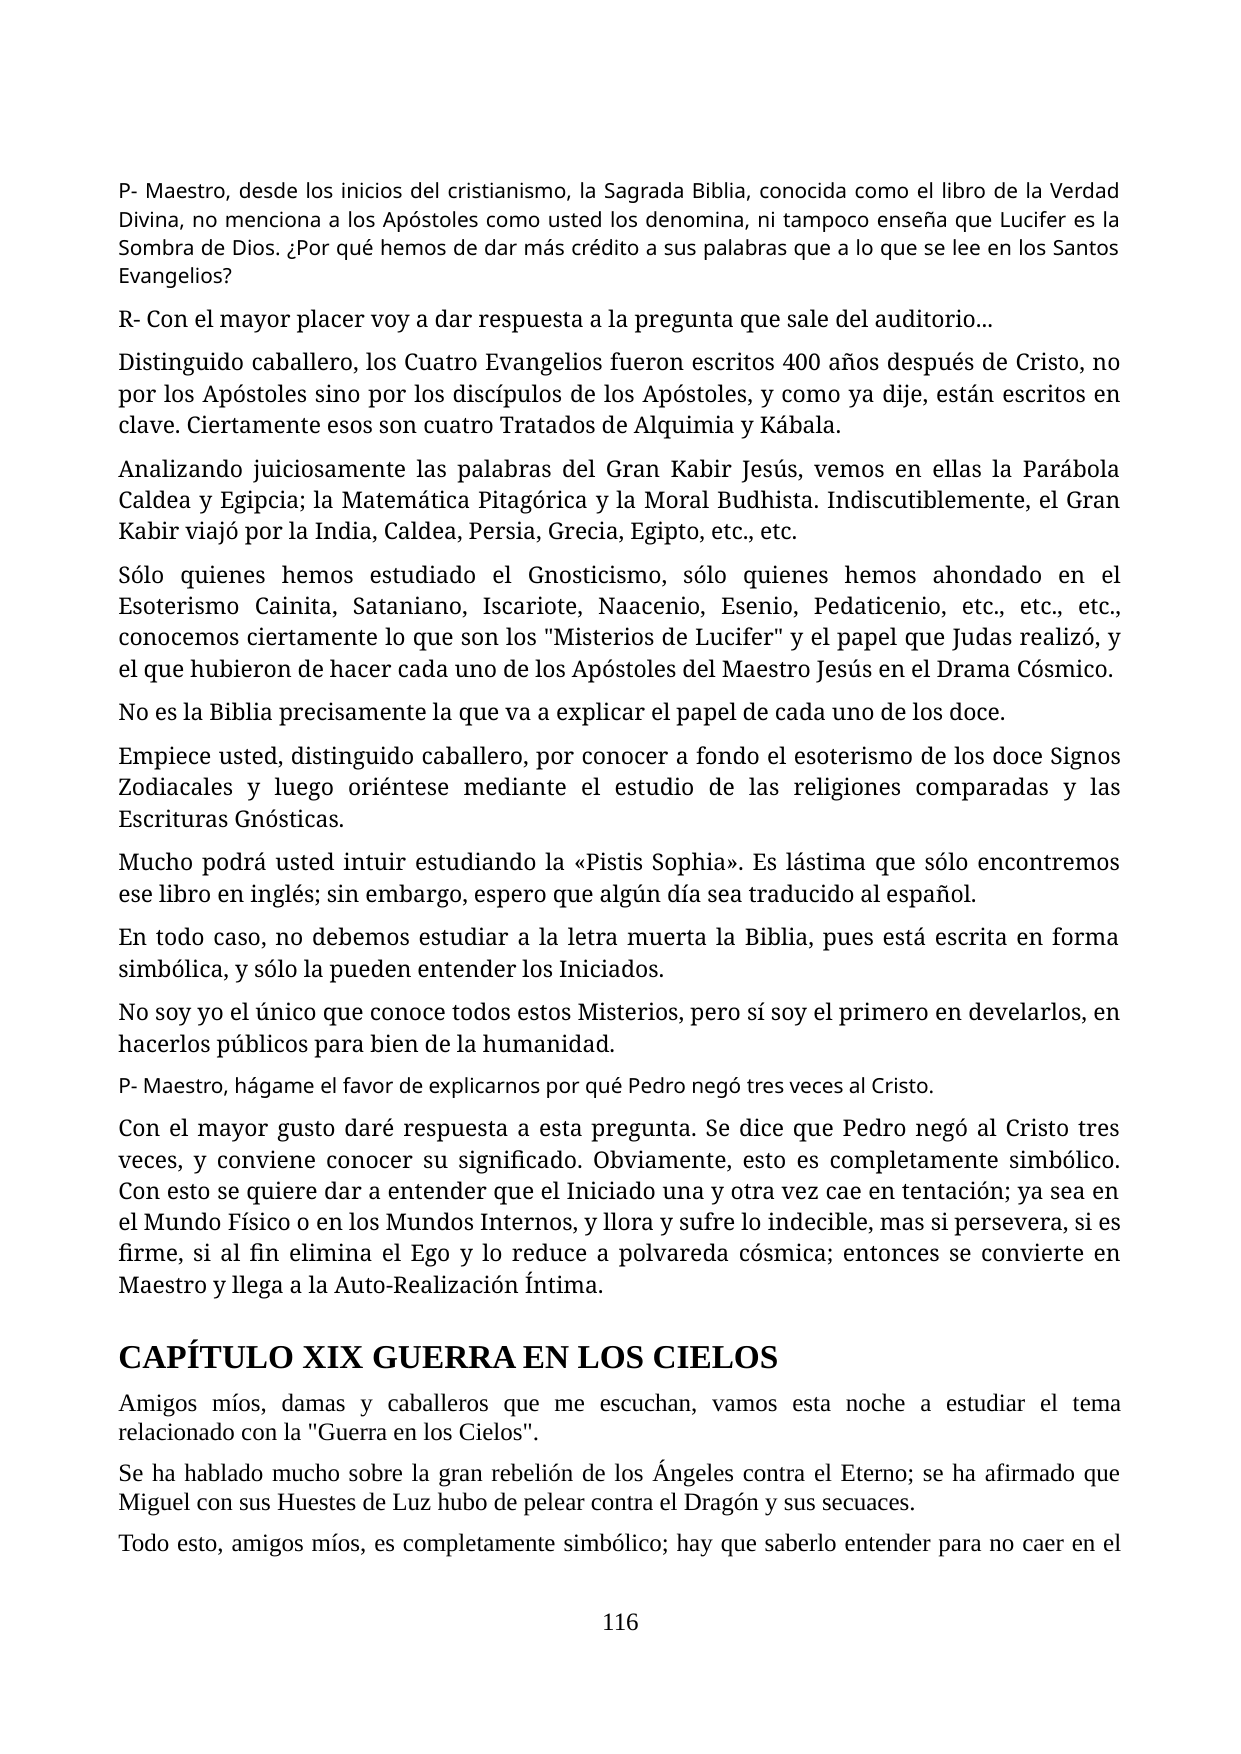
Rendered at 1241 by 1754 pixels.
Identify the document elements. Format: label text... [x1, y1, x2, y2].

text Sólo quienes hemos estudiado el Gnosticismo, sólo quienes hemos ahondado en el Esoterismo Cainita, Sataniano, Iscariote, Naacenio, Esenio, Pedaticenio, etc., etc., etc., conocemos ciertamente lo que son los "Misterios de Lucifer" y el papel que Judas realizó, y el que hubieron de hacer cada uno de los Apóstoles del Maestro Jesús en el Drama Cósmico. [118, 559, 1122, 684]
subtitle CAPÍTULO XIX GUERRA EN LOS CIELOS [118, 1337, 1122, 1376]
text Empiece usted, distinguido caballero, por conocer a fondo el esoterismo de los doce Signos Zodiacales y luego oriéntese mediante el estudio de las religiones comparadas y las Escrituras Gnósticas. [118, 740, 1122, 834]
text Amigos míos, damas y caballeros que me escuchan, vamos esta noche a estudiar el tema relacionado con la "Guerra en los Cielos". [118, 1388, 1122, 1446]
text Se ha hablado mucho sobre la gran rebelión de los Ángeles contra el Eterno; se ha afirmado que Miguel con sus Huestes de Luz hubo de pelear contra el Dragón y sus secuaces. [118, 1458, 1122, 1516]
text Todo esto, amigos míos, es completamente simbólico; hay que saberlo entender para no caer en el [118, 1528, 1122, 1557]
text No soy yo el único que conoce todos estos Misterios, pero sí soy el primero en develarlos, en hacerlos públicos para bien de la humanidad. [118, 996, 1122, 1059]
text P- Maestro, desde los inicios del cristianismo, la Sagrada Biblia, conocida como el libro de la Verdad Divina, no menciona a los Apóstoles como usted los denomina, ni tampoco enseña que Lucifer es la Sombra de Dios. ¿Por qué hemos de dar más crédito a sus palabras que a lo que se lee en los Santos Evangelios? [118, 176, 1122, 290]
text Analizando juiciosamente las palabras del Gran Kabir Jesús, vemos en ellas la Parábola Caldea y Egipcia; la Matemática Pitagórica y la Moral Budhista. Indiscutiblemente, el Gran Kabir viajó por la India, Caldea, Persia, Grecia, Egipto, etc., etc. [118, 453, 1122, 546]
text P- Maestro, hágame el favor de explicarnos por qué Pedro negó tres veces al Cristo. [118, 1071, 1122, 1100]
text En todo caso, no debemos estudiar a la letra muerta la Biblia, pues está escrita en forma simbólica, y sólo la pueden entender los Iniciados. [118, 921, 1122, 984]
text R- Con el mayor placer voy a dar respuesta a la pregunta que sale del auditorio... [118, 303, 1122, 334]
text Mucho podrá usted intuir estudiando la «Pistis Sophia». Es lástima que sólo encontremos ese libro en inglés; sin embargo, espero que algún día sea traducido al español. [118, 846, 1122, 909]
text Con el mayor gusto daré respuesta a esta pregunta. Se dice que Pedro negó al Cristo tres veces, y conviene conocer su significado. Obviamente, esto es completamente simbólico. Con esto se quiere dar a entender que el Iniciado una y otra vez cae en tentación; ya sea en el Mundo Físico o en los Mundos Internos, y llora y sufre lo indecible, mas si persevera, si es firme, si al fin elimina el Ego y lo reduce a polvareda cósmica; entonces se convierte en Maestro y llega a la Auto-Realización Íntima. [118, 1112, 1122, 1300]
text Distinguido caballero, los Cuatro Evangelios fueron escritos 400 años después de Cristo, no por los Apóstoles sino por los discípulos de los Apóstoles, y como ya dije, están escritos en clave. Ciertamente esos son cuatro Tratados de Alquimia y Kábala. [118, 346, 1122, 440]
text No es la Biblia precisamente la que va a explicar el papel de cada uno de los doce. [118, 696, 1122, 728]
